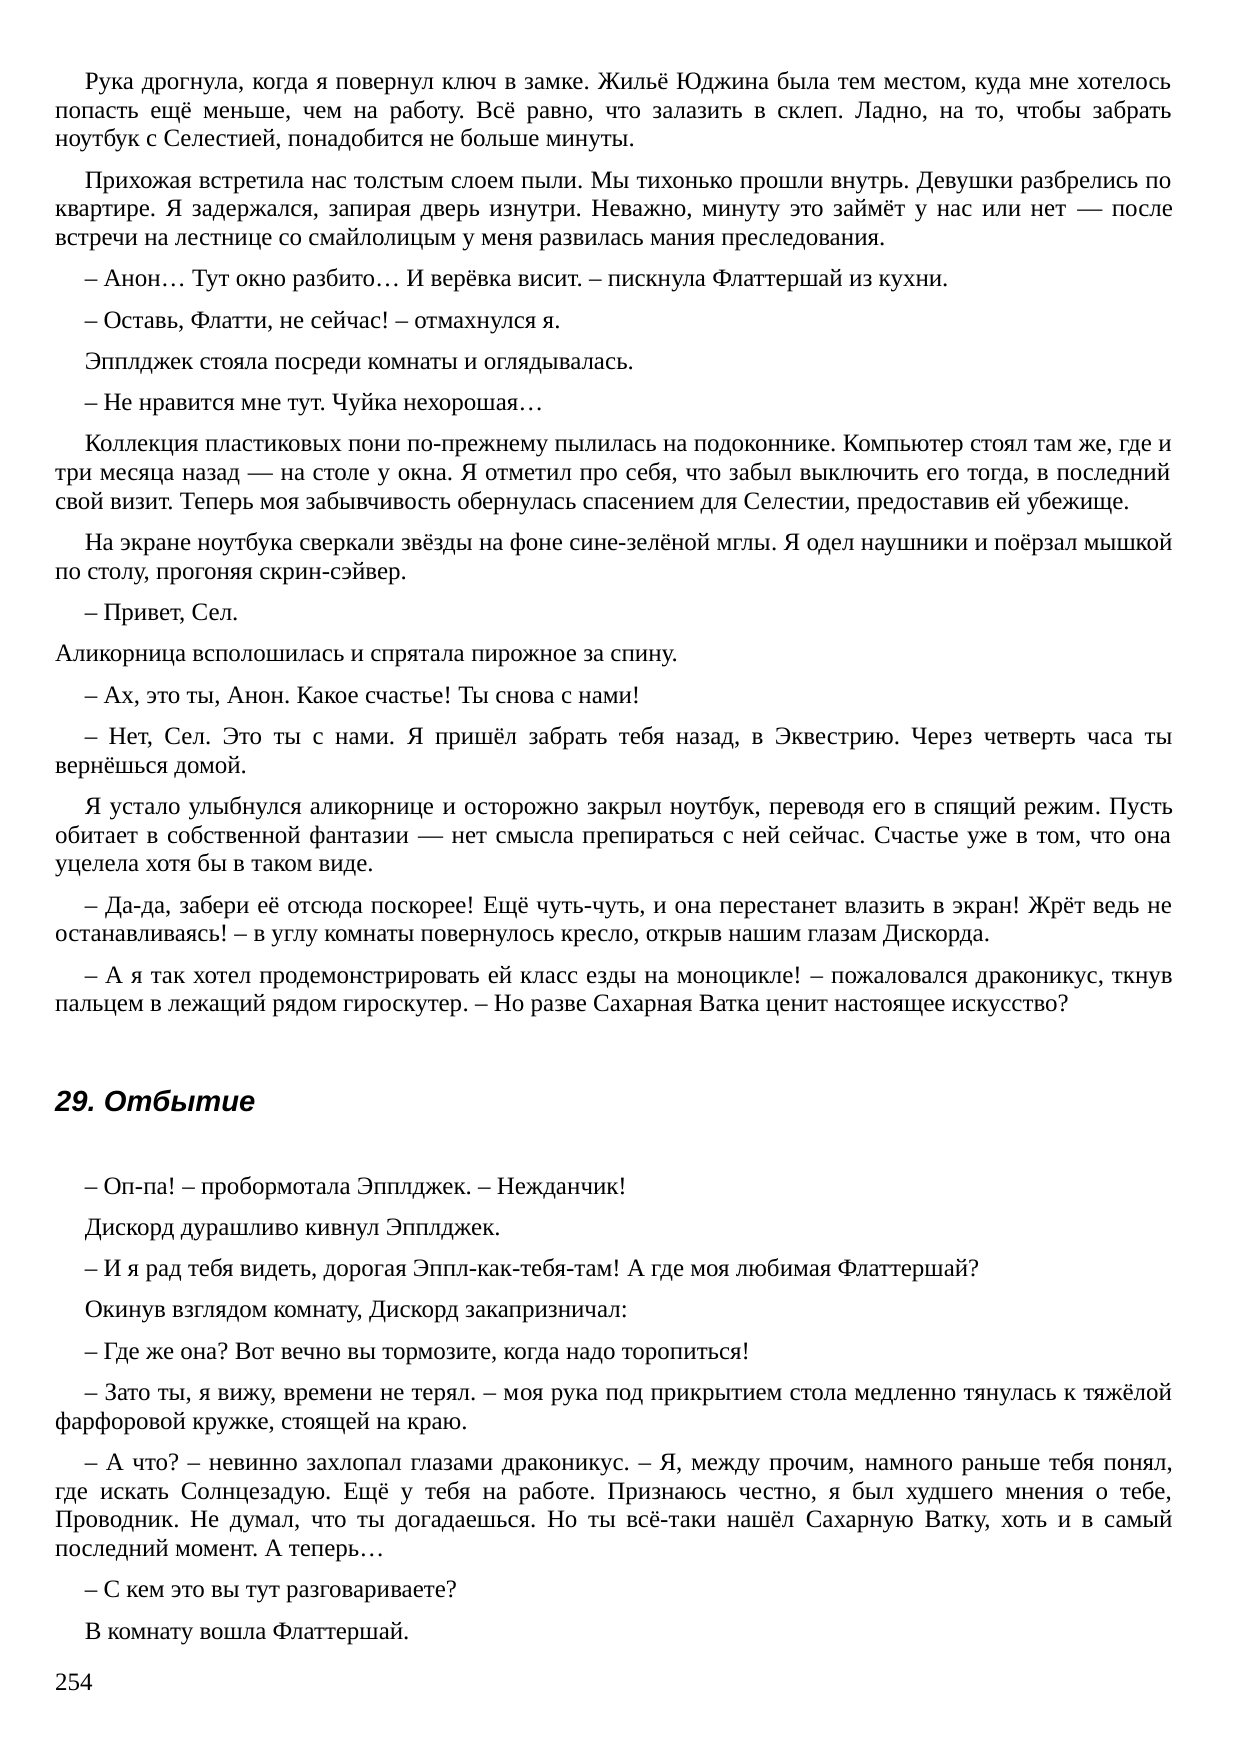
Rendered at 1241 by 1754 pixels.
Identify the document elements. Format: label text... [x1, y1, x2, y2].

text Окинув взглядом комнату, Дискорд закапризничал: [55, 1294, 1173, 1323]
text – А что? – невинно захлопал глазами драконикус. – Я, между прочим, намного раньше тебя понял, где искать Солнцезадую. Ещё у тебя на работе. Признаюсь честно, я был худшего мнения о тебе, Проводник. Не думал, что ты догадаешься. Но ты всё-таки нашёл Сахарную Ватку, хоть и в самый последний момент. А теперь… [55, 1447, 1173, 1562]
text – С кем это вы тут разговариваете? [55, 1574, 1173, 1603]
text Прихожая встретила нас толстым слоем пыли. Мы тихонько прошли внутрь. Девушки разбрелись по квартире. Я задержался, запирая дверь изнутри. Неважно, минуту это займёт у нас или нет — после встречи на лестнице со смайлолицым у меня развилась мания преследования. [55, 165, 1173, 251]
text – Анон… Тут окно разбито… И верёвка висит. – пискнула Флаттершай из кухни. [55, 263, 1173, 292]
text – Оп-па! – пробормотала Эпплджек. – Нежданчик! [55, 1171, 1173, 1199]
text Коллекция пластиковых пони по-прежнему пылилась на подоконнике. Компьютер стоял там же, где и три месяца назад — на столе у окна. Я отметил про себя, что забыл выключить его тогда, в последний свой визит. Теперь моя забывчивость обернулась спасением для Селестии, предоставив ей убежище. [55, 428, 1173, 515]
text Аликорница всполошилась и спрятала пирожное за спину. [55, 638, 1173, 667]
text – Не нравится мне тут. Чуйка нехорошая… [55, 387, 1173, 416]
text – А я так хотел продемонстрировать ей класс езды на моноцикле! – пожаловался драконикус, ткнув пальцем в лежащий рядом гироскутер. – Но разве Сахарная Ватка ценит настоящее искусство? [55, 960, 1173, 1017]
subtitle 29. Отбытие [55, 1083, 1173, 1117]
text В комнату вошла Флаттершай. [55, 1616, 1173, 1644]
text – Нет, Сел. Это ты с нами. Я пришёл забрать тебя назад, в Эквестрию. Через четверть часа ты вернёшься домой. [55, 721, 1173, 778]
text – Зато ты, я вижу, времени не терял. – моя рука под прикрытием стола медленно тянулась к тяжёлой фарфоровой кружке, стоящей на краю. [55, 1377, 1173, 1434]
text – Где же она? Вот вечно вы тормозите, когда надо торопиться! [55, 1336, 1173, 1364]
text Рука дрогнула, когда я повернул ключ в замке. Жильё Юджина была тем местом, куда мне хотелось попасть ещё меньше, чем на работу. Всё равно, что залазить в склеп. Ладно, на то, чтобы забрать ноутбук с Селестией, понадобится не больше минуты. [55, 66, 1173, 152]
text – Ах, это ты, Анон. Какое счастье! Ты снова с нами! [55, 680, 1173, 708]
text На экране ноутбука сверкали звёзды на фоне сине-зелёной мглы. Я одел наушники и поёрзал мышкой по столу, прогоняя скрин-сэйвер. [55, 527, 1173, 585]
text – Оставь, Флатти, не сейчас! – отмахнулся я. [55, 305, 1173, 333]
text Я устало улыбнулся аликорнице и осторожно закрыл ноутбук, переводя его в спящий режим. Пусть обитает в собственной фантазии — нет смысла препираться с ней сейчас. Счастье уже в том, что она уцелела хотя бы в таком виде. [55, 791, 1173, 877]
text – Да-да, забери её отсюда поскорее! Ещё чуть-чуть, и она перестанет влазить в экран! Жрёт ведь не останавливаясь! – в углу комнаты повернулось кресло, открыв нашим глазам Дискорда. [55, 890, 1173, 947]
text Дискорд дурашливо кивнул Эпплджек. [55, 1212, 1173, 1241]
text – И я рад тебя видеть, дорогая Эппл-как-тебя-там! А где моя любимая Флаттершай? [55, 1253, 1173, 1282]
text – Привет, Сел. [55, 597, 1173, 626]
text Эпплджек стояла посреди комнаты и оглядывалась. [55, 346, 1173, 375]
